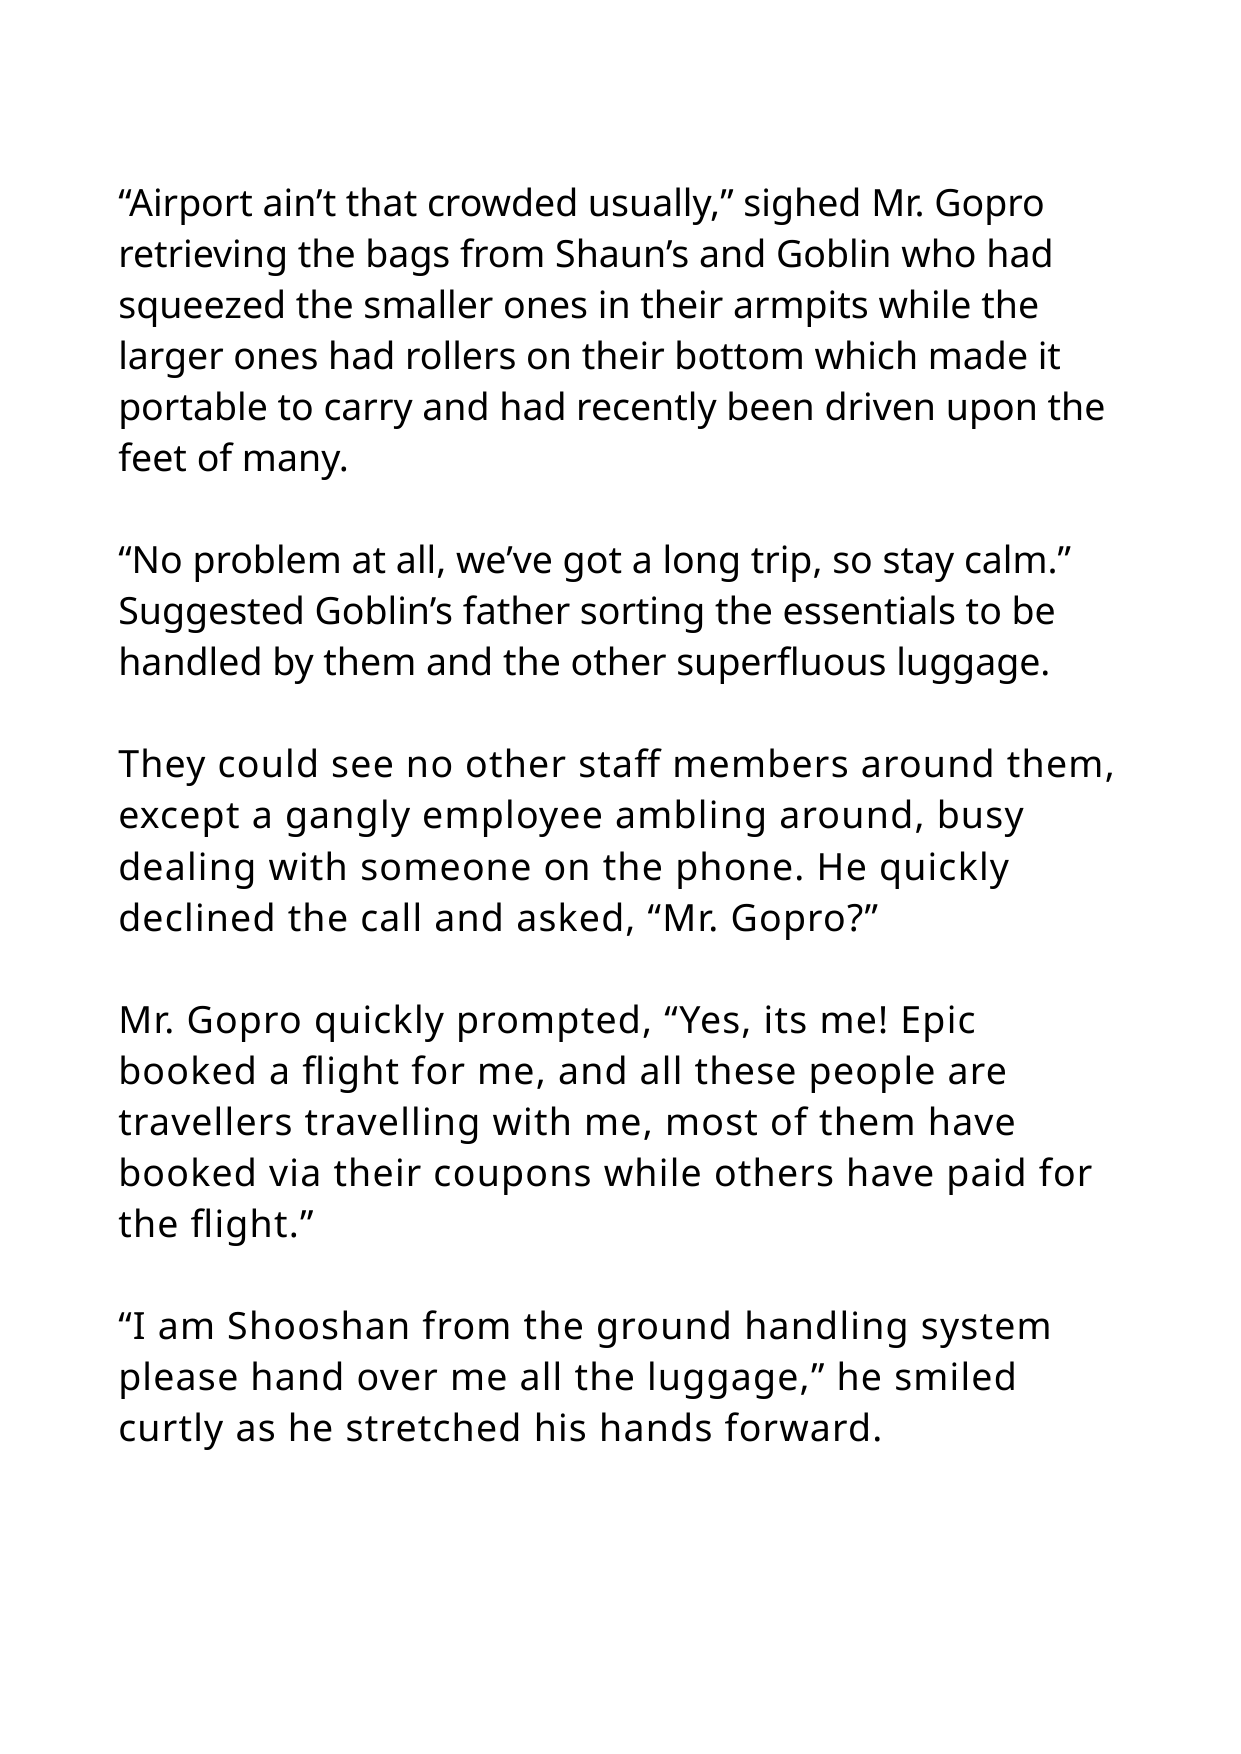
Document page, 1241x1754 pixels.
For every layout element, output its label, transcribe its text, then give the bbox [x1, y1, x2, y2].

text “I am Shooshan from the ground handling system please hand over me all the luggage,” he smiled curtly as he stretched his hands forward. [118, 1299, 1122, 1452]
text They could see no other staff members around them, except a gangly employee ambling around, busy dealing with someone on the phone. He quickly declined the call and asked, “Mr. Gopro?” [118, 738, 1122, 942]
text “No problem at all, we’ve got a long trip, so stay calm.” Suggested Goblin’s father sorting the essentials to be handled by them and the other superfluous luggage. [118, 534, 1122, 687]
text Mr. Gopro quickly prompted, “Yes, its me! Epic booked a flight for me, and all these people are travellers travelling with me, most of them have booked via their coupons while others have paid for the flight.” [118, 993, 1122, 1248]
text “Airport ain’t that crowded usually,” sighed Mr. Gopro retrieving the bags from Shaun’s and Goblin who had squeezed the smaller ones in their armpits while the larger ones had rollers on their bottom which made it portable to carry and had recently been driven upon the feet of many. [118, 176, 1122, 483]
